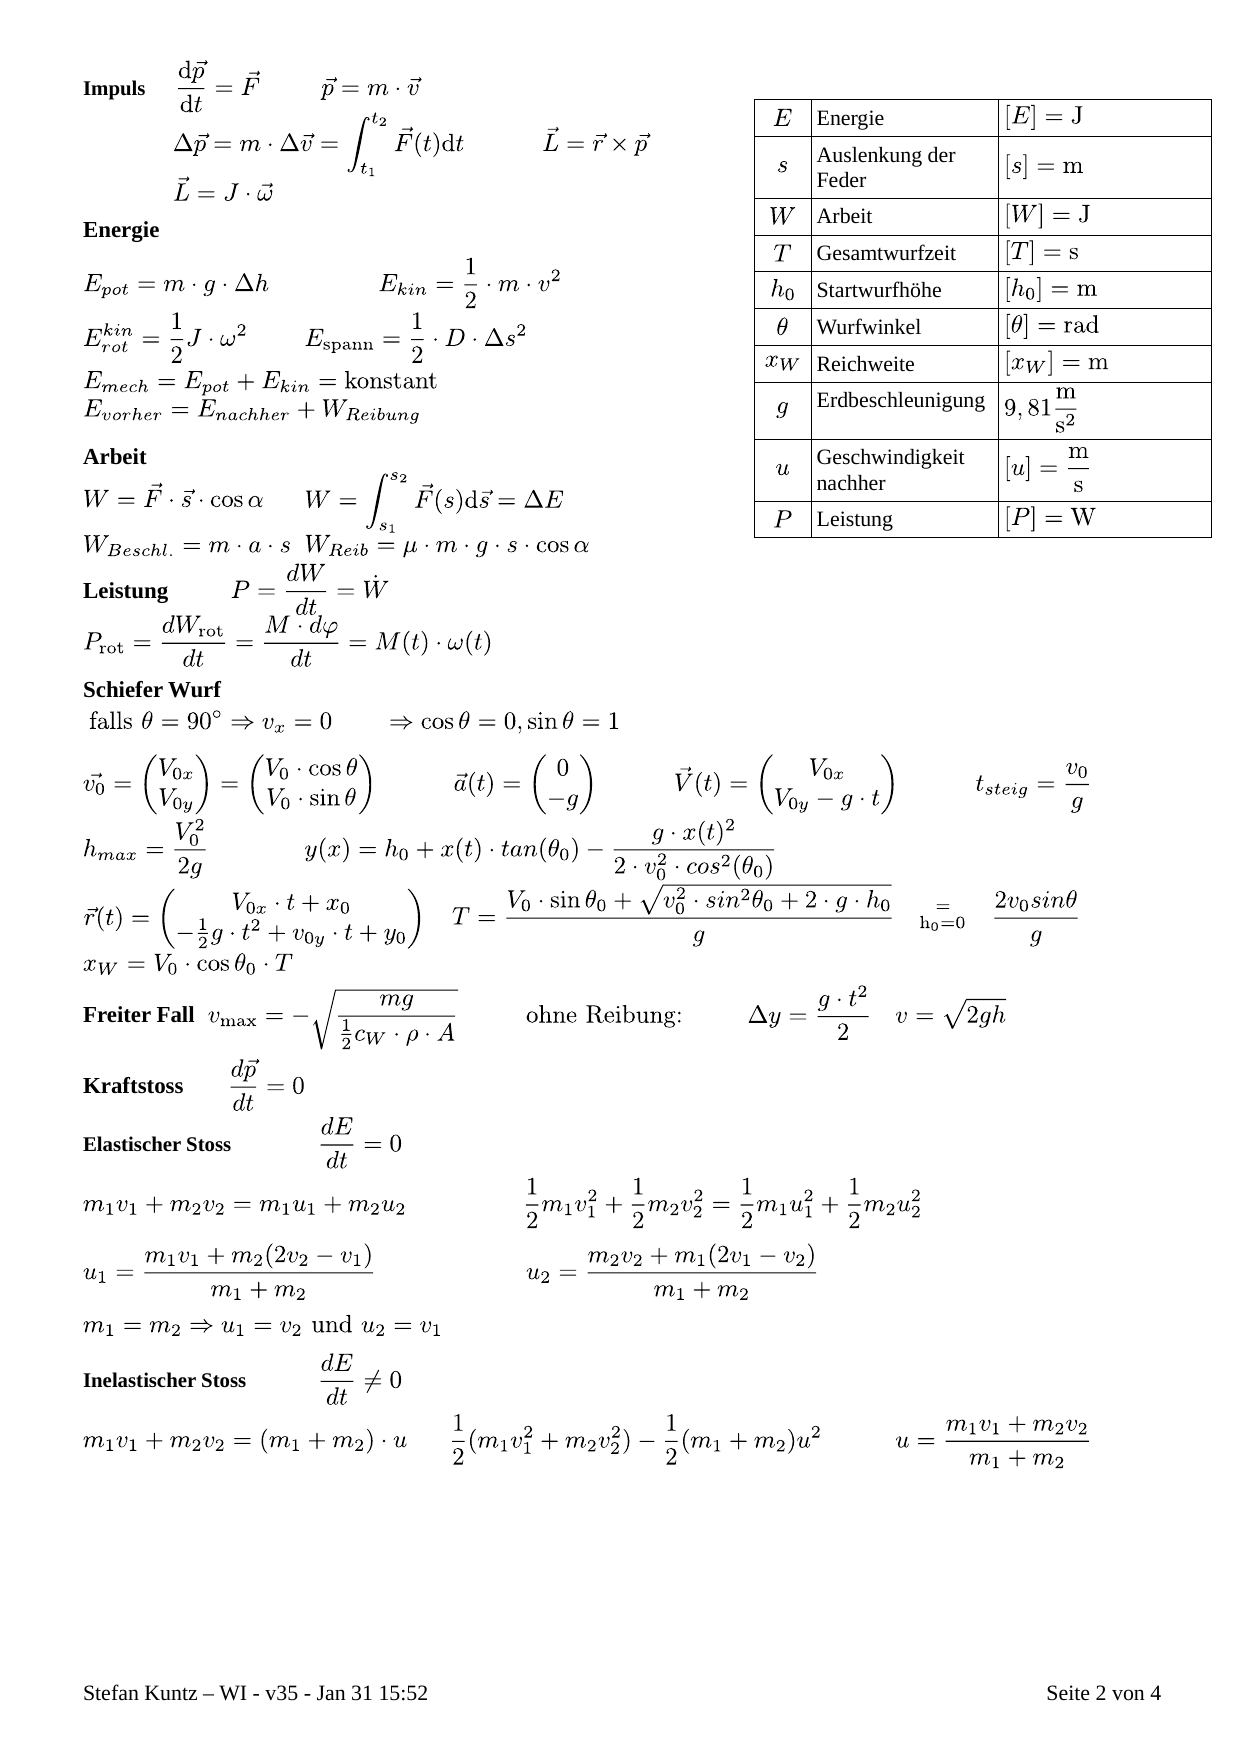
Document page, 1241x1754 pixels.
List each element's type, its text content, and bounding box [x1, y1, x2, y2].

table_cell [999, 272, 1211, 308]
subtitle Schiefer Wurf [83, 676, 1161, 702]
table_cell [755, 137, 811, 198]
subtitle Freiter Fall [83, 985, 1161, 1050]
subtitle Inelastischer Stoss [83, 1353, 320, 1405]
table_header [755, 100, 811, 136]
subtitle Energie [83, 216, 754, 243]
subtitle Elastischer Stoss [83, 1117, 320, 1169]
table_cell [755, 346, 811, 382]
subtitle Impuls [83, 48, 1161, 201]
table_cell [999, 137, 1211, 198]
table_cell [755, 502, 811, 537]
table_cell Wurfwinkel [812, 309, 998, 345]
subtitle [754, 538, 1211, 566]
table_cell Arbeit [812, 199, 998, 234]
table_cell Erdbeschleunigung [812, 383, 998, 438]
table_cell [755, 272, 811, 308]
table_cell [999, 199, 1211, 234]
table_cell [755, 309, 811, 345]
subtitle Arbeit [83, 443, 754, 469]
table_cell Startwurfhöhe [812, 272, 998, 308]
table_cell [755, 236, 811, 271]
table_cell Auslenkung der Feder [812, 137, 998, 198]
table_header Energie [812, 100, 998, 136]
table_cell [999, 383, 1211, 438]
subtitle Kraftstoss [83, 1059, 230, 1111]
table_cell Gesamtwurfzeit [812, 236, 998, 271]
table_cell Reichweite [812, 346, 998, 382]
subtitle Leistung [83, 564, 230, 615]
table_cell [755, 383, 811, 438]
table_cell [755, 440, 811, 501]
table_cell [999, 502, 1211, 537]
table_cell Geschwindigkeit nachher [812, 440, 998, 501]
subtitle [402, 1117, 1161, 1169]
table_cell [755, 199, 811, 234]
table_cell [999, 346, 1211, 382]
subtitle [305, 1059, 1161, 1111]
table_header [999, 100, 1211, 136]
subtitle [390, 564, 1161, 667]
table_cell [999, 236, 1211, 271]
table_cell Leistung [812, 502, 998, 537]
table_cell [999, 309, 1211, 345]
table_cell [999, 440, 1211, 501]
subtitle [402, 1353, 1161, 1405]
